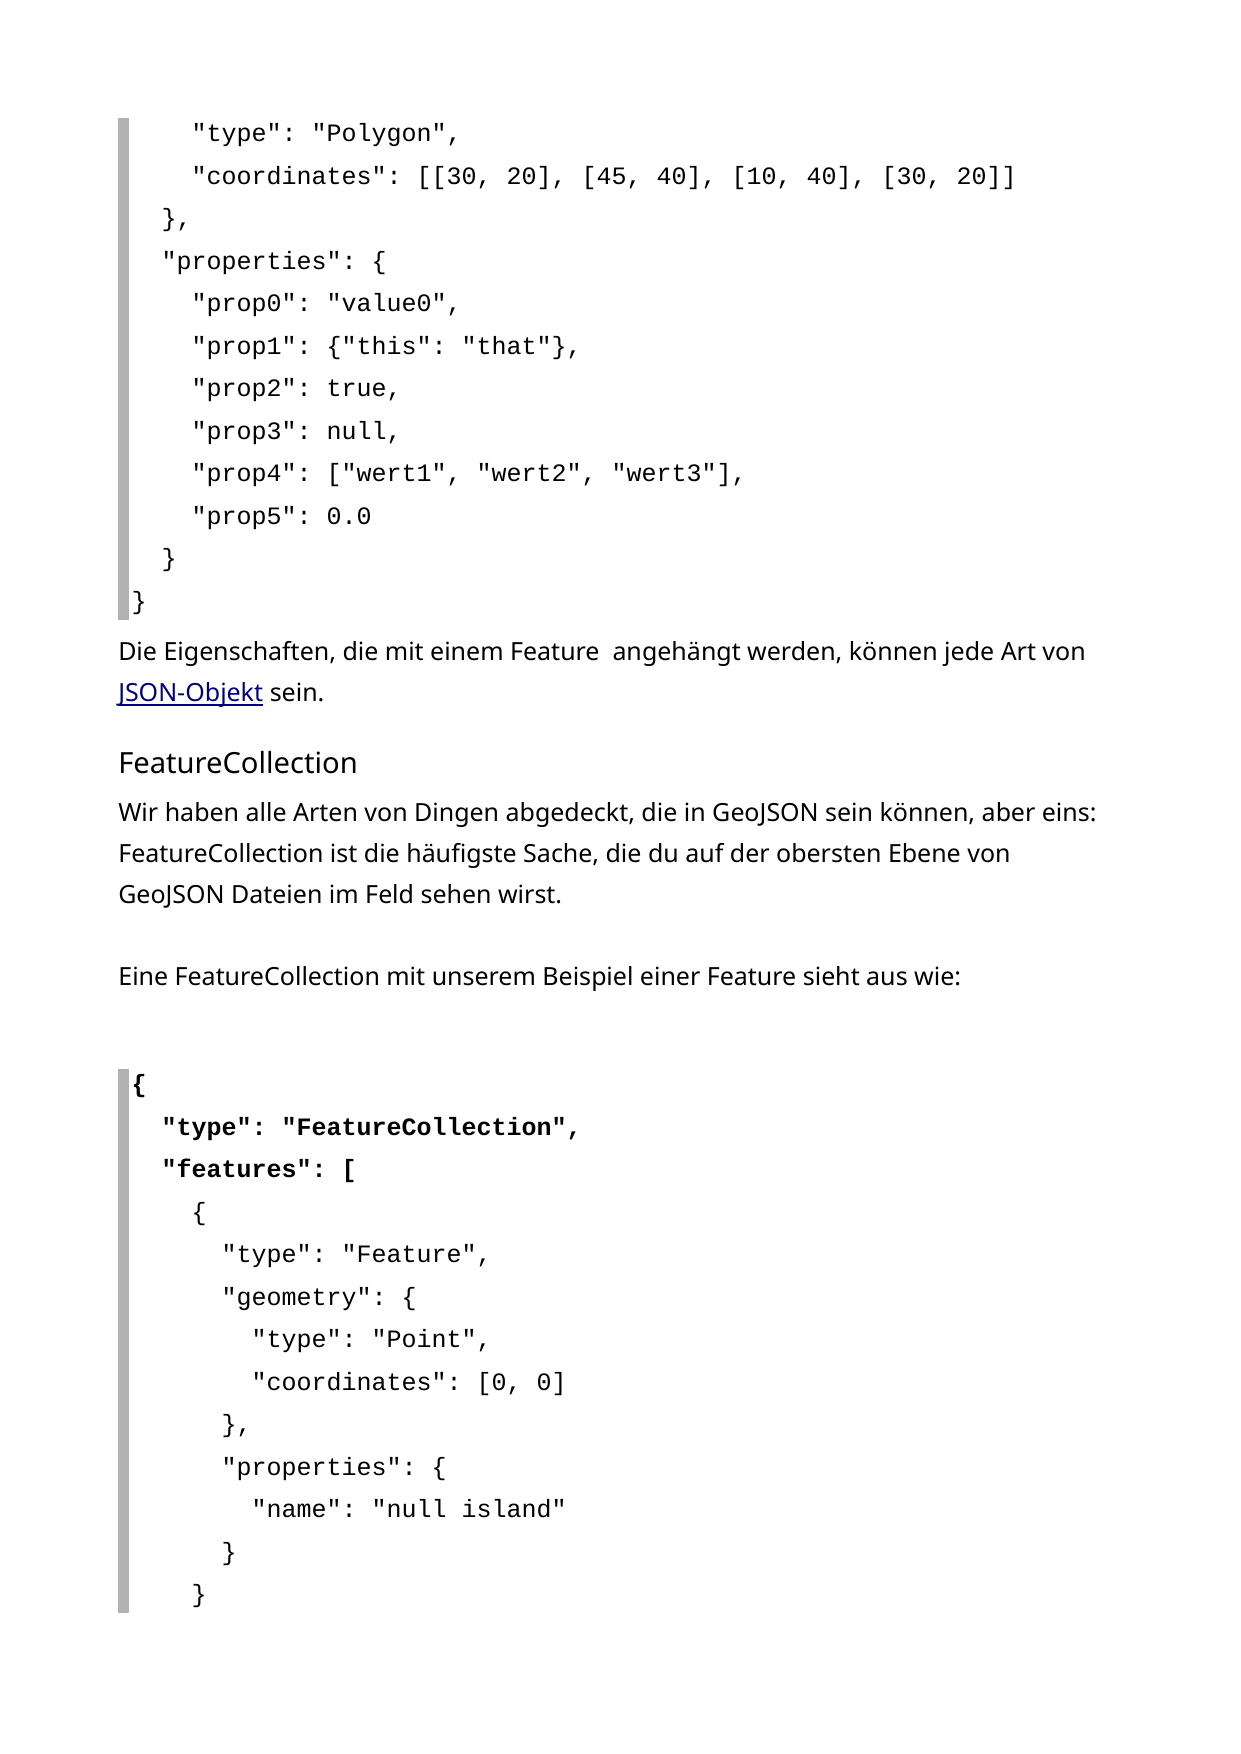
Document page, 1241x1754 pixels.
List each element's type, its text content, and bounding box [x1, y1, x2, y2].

subtitle FeatureCollection [118, 743, 1122, 782]
text }, [129, 1409, 1122, 1440]
text "prop3": null, [129, 416, 1122, 447]
text "prop0": "value0", [129, 288, 1122, 319]
text }, [129, 203, 1122, 234]
text "properties": { [129, 1452, 1122, 1483]
text Die Eigenschaften, die mit einem Feature angehängt werden, können jede Art von JSON-Objekt sein. [118, 634, 1122, 709]
text "geometry": { [129, 1282, 1122, 1313]
text { [129, 1197, 1122, 1228]
text } [129, 586, 1122, 620]
text "prop2": true, [129, 373, 1122, 404]
text "type": "Polygon", [129, 118, 1122, 149]
text "properties": { [129, 246, 1122, 277]
text { [129, 1069, 1122, 1100]
text "type": "FeatureCollection", [129, 1112, 1122, 1143]
text "prop4": ["wert1", "wert2", "wert3"], [129, 458, 1122, 489]
text "coordinates": [[30, 20], [45, 40], [10, 40], [30, 20]] [129, 161, 1122, 192]
text "name": "null island" [129, 1494, 1122, 1525]
text } [129, 543, 1122, 574]
text "prop5": 0.0 [129, 501, 1122, 532]
text "type": "Feature", [129, 1239, 1122, 1270]
text "coordinates": [0, 0] [129, 1367, 1122, 1398]
text } [129, 1537, 1122, 1568]
text "type": "Point", [129, 1324, 1122, 1355]
text } [129, 1579, 1122, 1613]
text Wir haben alle Arten von Dingen abgedeckt, die in GeoJSON sein können, aber eins: FeatureCollection ist die häufigste Sache, die du auf der obersten Ebene von GeoJSON Dateien im Feld sehen wirst. Eine FeatureCollection mit unserem Beispiel einer Feature sieht aus wie: [118, 795, 1122, 992]
text "prop1": {"this": "that"}, [129, 331, 1122, 362]
text "features": [ [129, 1154, 1122, 1185]
